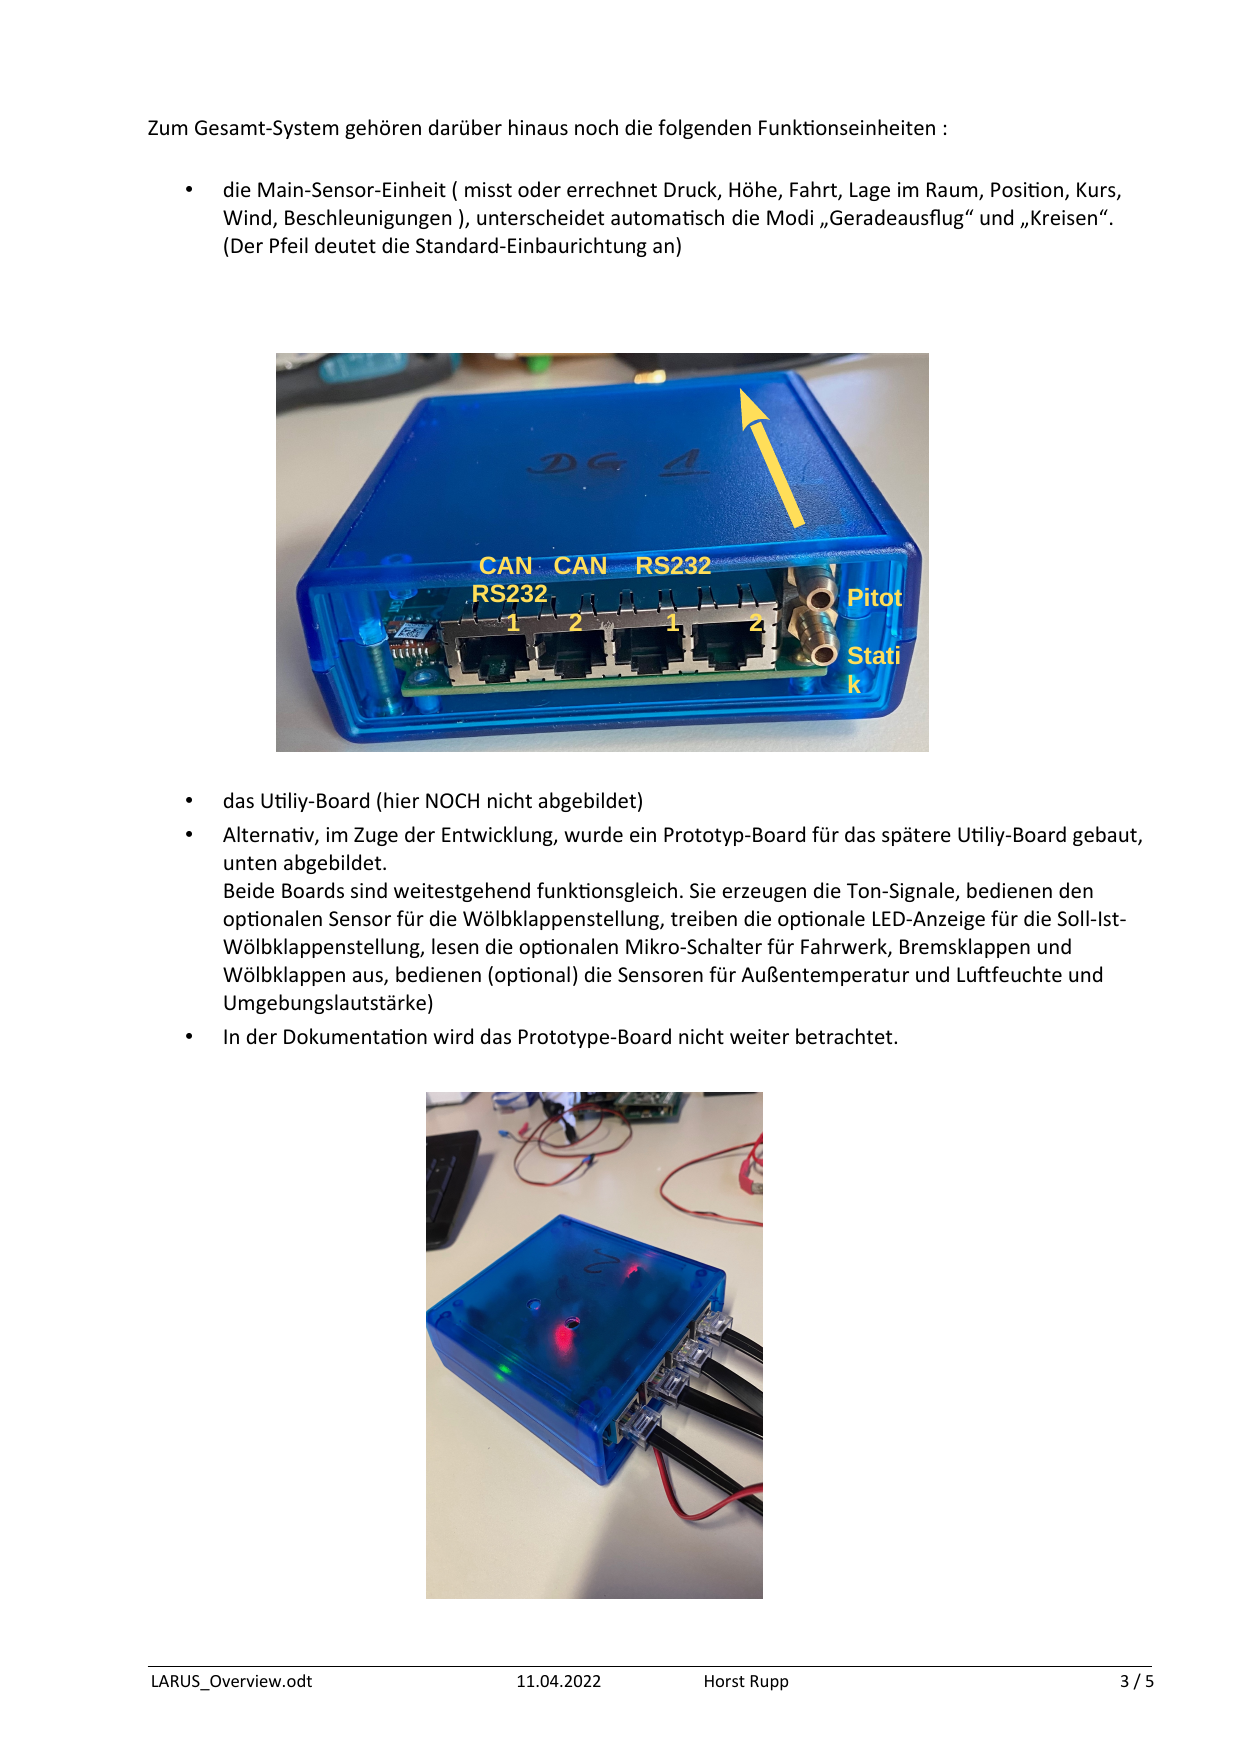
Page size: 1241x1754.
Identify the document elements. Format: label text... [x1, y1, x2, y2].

list die Main-Sensor-Einheit ( misst oder errechnet Druck, Höhe, Fahrt, Lage im Raum, Position, Kurs, Wind, Beschleunigungen ), unterscheidet automatisch die Modi „Geradeausflug“ und „Kreisen“. (Der Pfeil deutet die Standard-Einbaurichtung an) [185, 175, 1152, 259]
list das Utiliy-Board (hier NOCH nicht abgebildet) [185, 786, 1152, 814]
text Zum Gesamt-System gehören darüber hinaus noch die folgenden Funktionseinheiten : [148, 113, 1152, 169]
picture [276, 353, 929, 752]
list Alternativ, im Zuge der Entwicklung, wurde ein Prototyp-Board für das spätere Utiliy-Board gebaut, unten abgebildet. Beide Boards sind weitestgehend funktionsgleich. Sie erzeugen die Ton-Signale, bedienen den optionalen Sensor für die Wölbklappenstellung, treiben die optionale LED-Anzeige für die Soll-Ist-Wölbklappenstellung, lesen die optionalen Mikro-Schalter für Fahrwerk, Bremsklappen und Wölbklappen aus, bedienen (optional) die Sensoren für Außentemperatur und Luftfeuchte und Umgebungslautstärke) [185, 820, 1152, 1016]
list In der Dokumentation wird das Prototype-Board nicht weiter betrachtet. [185, 1022, 1152, 1050]
picture [426, 1092, 763, 1599]
